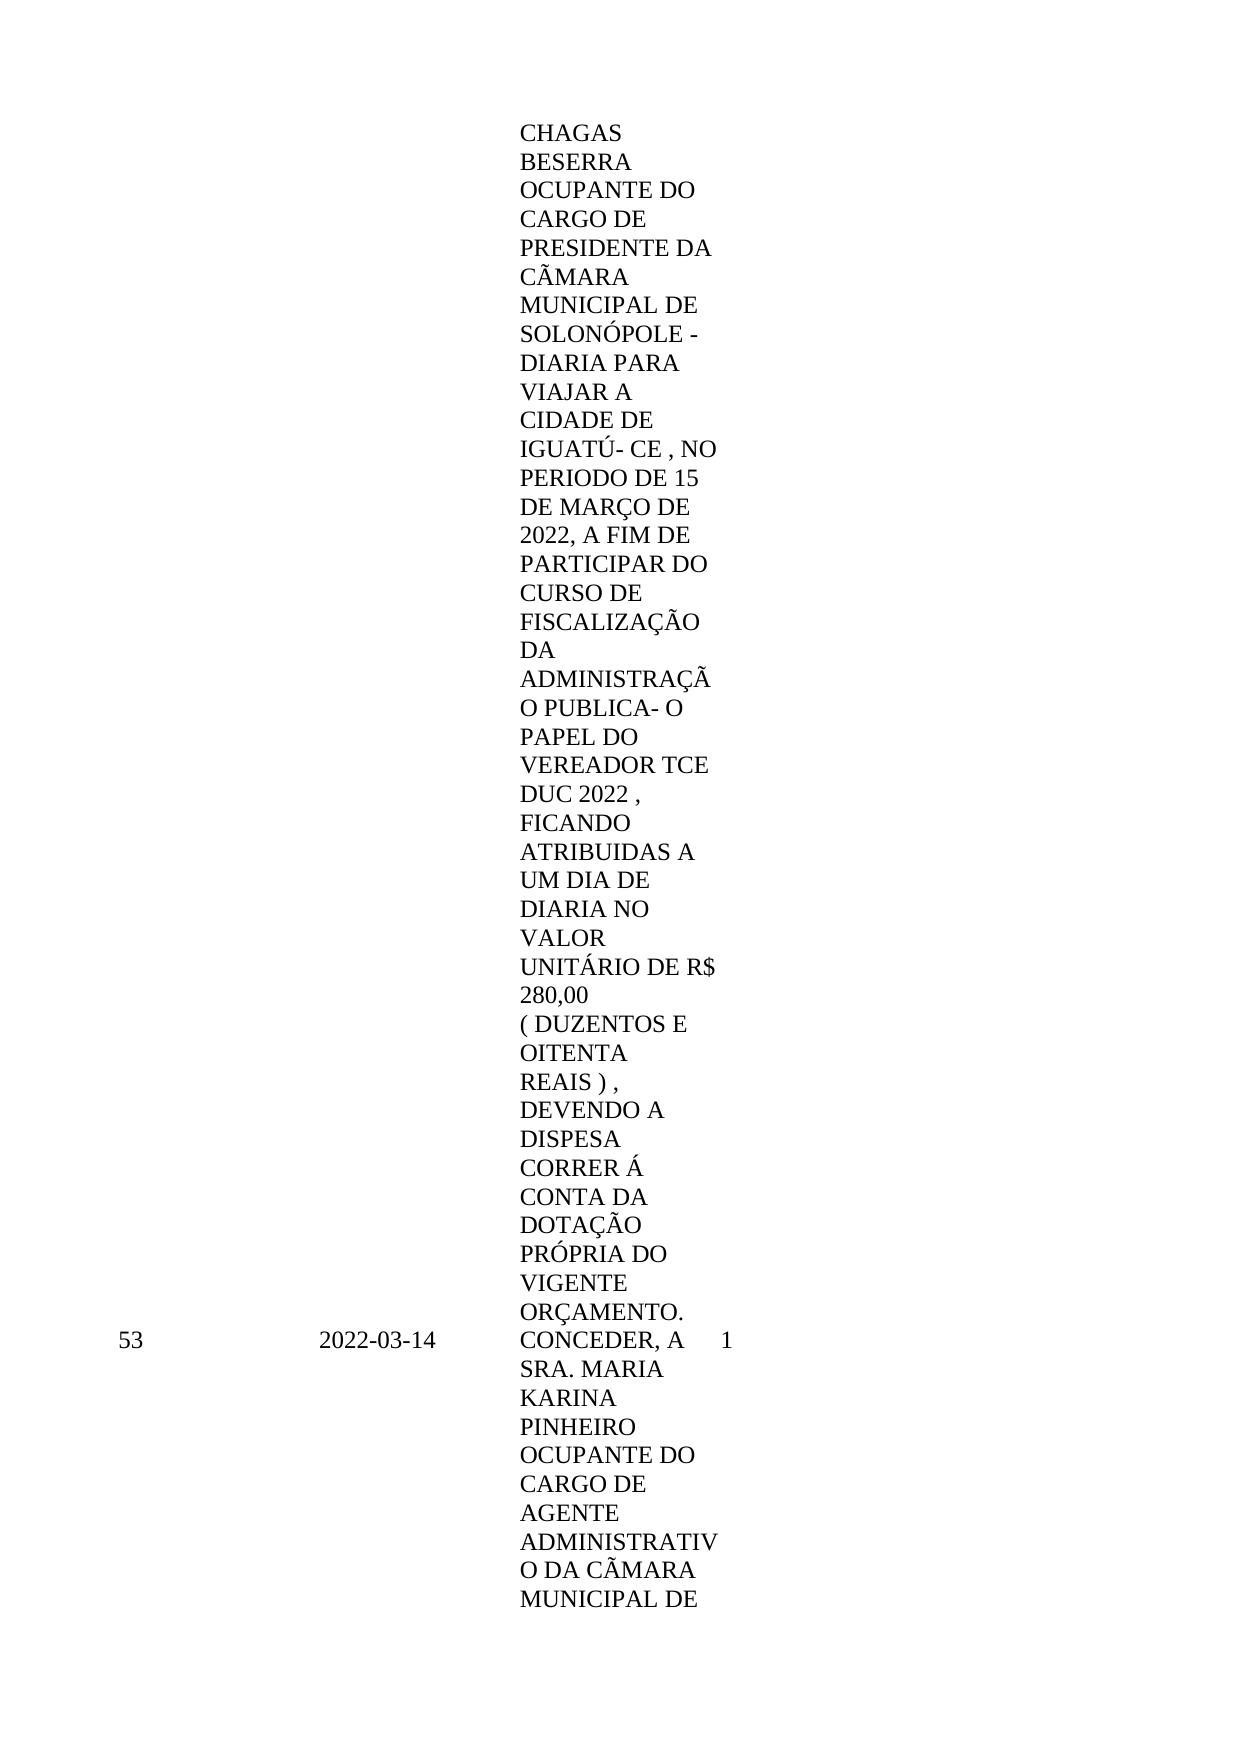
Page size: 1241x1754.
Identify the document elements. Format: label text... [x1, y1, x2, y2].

table_cell [118, 118, 319, 1326]
table_cell 1 [720, 1326, 921, 1613]
table_cell 53 [118, 1326, 319, 1613]
table_cell CHAGAS BESERRA OCUPANTE DO CARGO DE PRESIDENTE DA CÃMARA MUNICIPAL DE SOLONÓPOLE - DIARIA PARA VIAJAR A CIDADE DE IGUATÚ- CE , NO PERIODO DE 15 DE MARÇO DE 2022, A FIM DE PARTICIPAR DO CURSO DE FISCALIZAÇÃO DA ADMINISTRAÇÃO PUBLICA- O PAPEL DO VEREADOR TCE DUC 2022 , FICANDO ATRIBUIDAS A UM DIA DE DIARIA NO VALOR UNITÁRIO DE R$ 280,00 ( DUZENTOS E OITENTA REAIS ) , DEVENDO A DISPESA CORRER Á CONTA DA DOTAÇÃO PRÓPRIA DO VIGENTE ORÇAMENTO. [520, 118, 720, 1326]
table_cell [720, 118, 921, 1326]
table_cell [921, 1326, 1122, 1613]
table_cell [921, 118, 1122, 1326]
table_cell [319, 118, 519, 1326]
table_cell 2022-03-14 [319, 1326, 519, 1613]
table_cell CONCEDER, A SRA. MARIA KARINA PINHEIRO OCUPANTE DO CARGO DE AGENTE ADMINISTRATIVO DA CÃMARA MUNICIPAL DE [520, 1326, 720, 1613]
